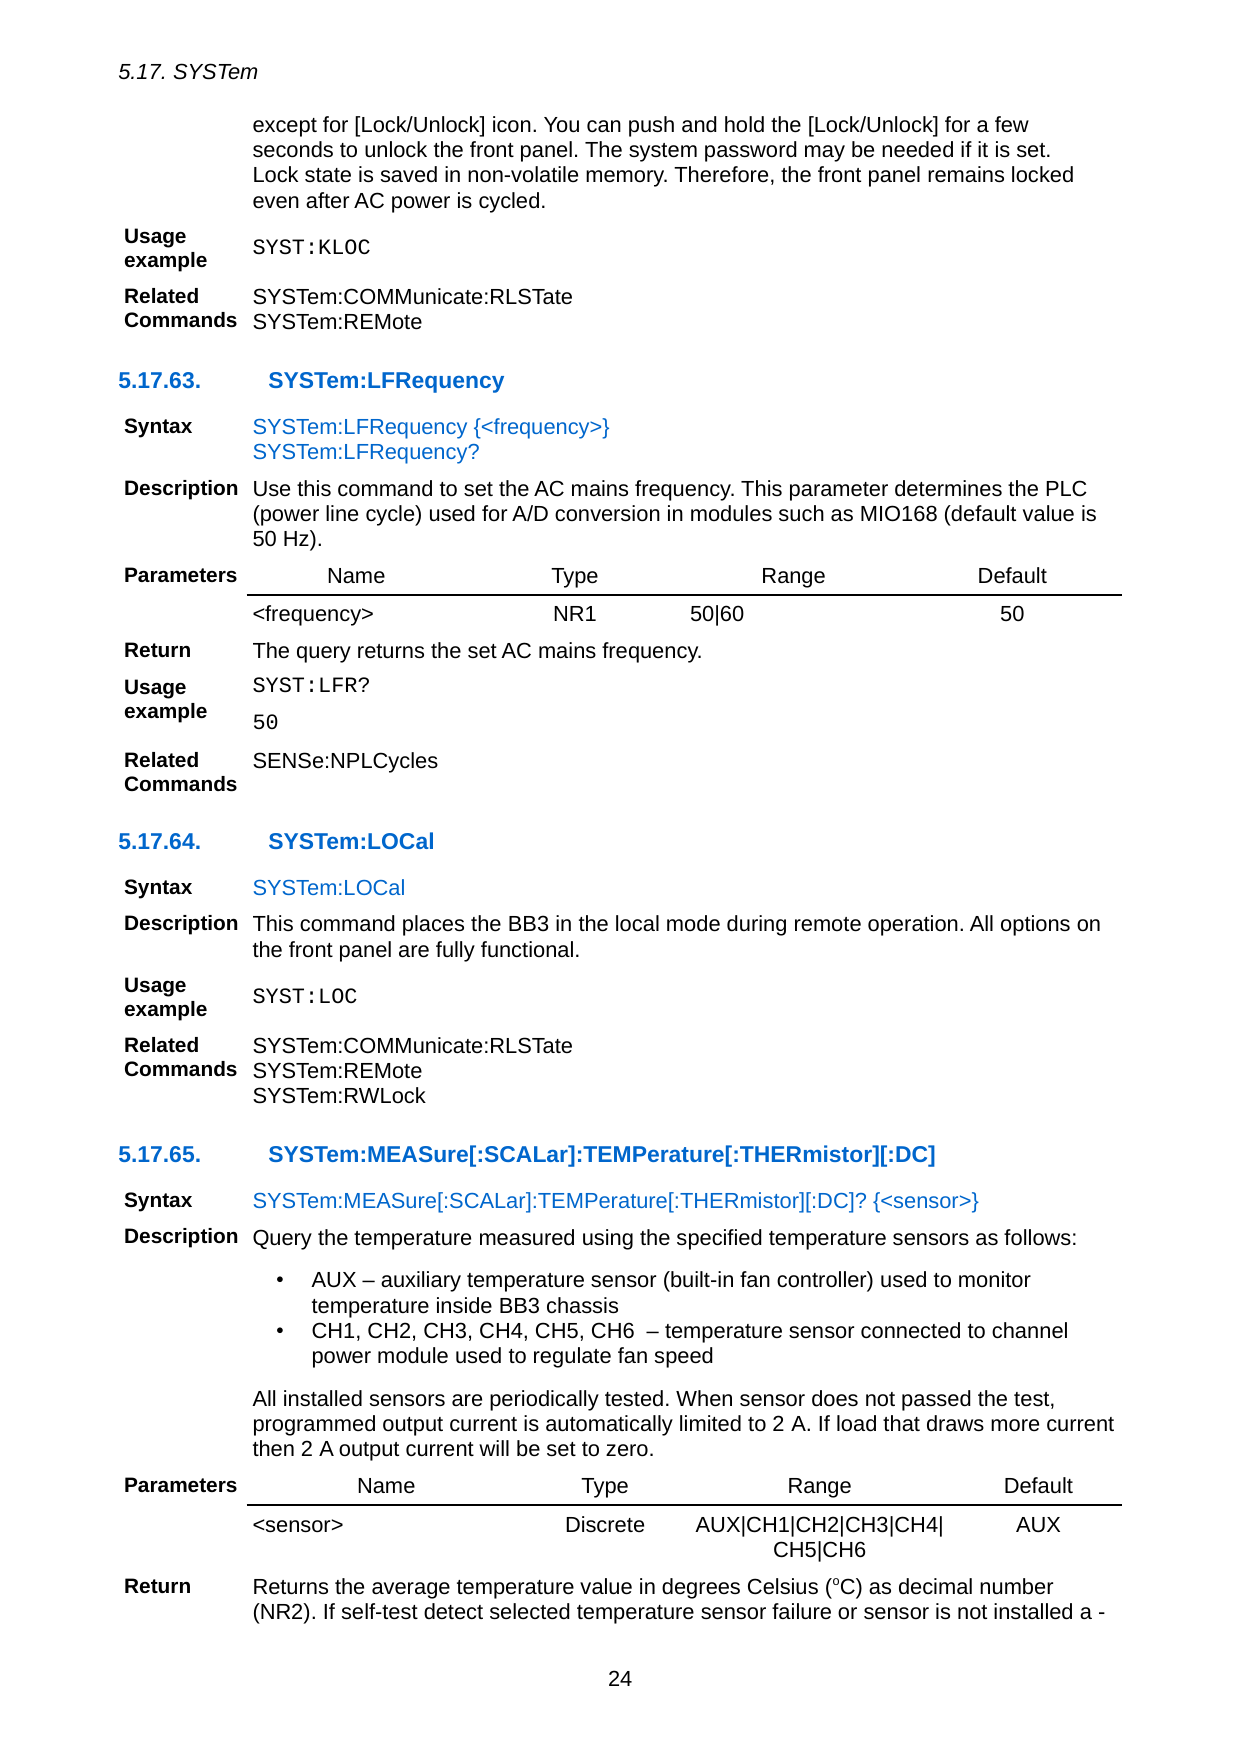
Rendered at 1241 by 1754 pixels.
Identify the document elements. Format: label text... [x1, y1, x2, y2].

table_cell SYST:KLOC [247, 219, 1122, 278]
table_cell AUX [955, 1506, 1122, 1568]
table_cell Return [118, 632, 247, 669]
table_cell Related Commands [118, 278, 247, 340]
table_cell Parameters [118, 557, 247, 632]
table_cell Related Commands [118, 742, 247, 801]
subtitle SYSTem:LFRequency [118, 367, 1122, 393]
table_cell Usage example [118, 669, 247, 742]
table_header Syntax [118, 408, 247, 470]
subtitle SYSTem:MEASure[:SCALar]:TEMPerature[:THERmistor][:DC] [118, 1141, 1122, 1167]
table_header SYSTem:LFRequency {<frequency>} SYSTem:LFRequency? [247, 408, 1122, 470]
table_cell [118, 106, 247, 218]
table_cell Usage example [118, 219, 247, 278]
table_cell SYST:LOC [247, 968, 1122, 1027]
table_cell Description [118, 470, 247, 557]
table_header SYSTem:LOCal [247, 869, 1122, 906]
table_cell SYSTem:COMMunicate:RLSTate SYSTem:REMote SYSTem:RWLock [247, 1027, 1122, 1114]
table_cell Description [118, 906, 247, 967]
table_cell AUX|CH1|CH2|CH3|CH4|CH5|CH6 [684, 1506, 955, 1568]
table_cell 50|60 [684, 596, 903, 632]
table_cell Default [955, 1467, 1122, 1504]
table_header Syntax [118, 1182, 247, 1219]
table_cell SYST:LFR? 50 [247, 669, 1122, 742]
table_cell Query the temperature measured using the specified temperature sensors as follows: AUX – auxiliary temperature sensor (built-in fan controller) used to monitor temperature inside BB3 chassis CH1, CH2, CH3, CH4, CH5, CH6 – temperature sensor connected to channel power module used to regulate fan speed All installed sensors are periodically tested. When sensor does not passed the test, programmed output current is automatically limited to 2 A. If load that draws more current then 2 A output current will be set to zero. [247, 1219, 1122, 1467]
table_cell Discrete [526, 1506, 684, 1568]
table_cell SYSTem:COMMunicate:RLSTate SYSTem:REMote [247, 278, 1122, 340]
table_header Syntax [118, 869, 247, 906]
subtitle SYSTem:LOCal [118, 828, 1122, 854]
table_cell Default [903, 557, 1122, 593]
table_cell Name [247, 557, 465, 593]
table_header SYSTem:MEASure[:SCALar]:TEMPerature[:THERmistor][:DC]? {<sensor>} [247, 1182, 1122, 1219]
table_cell Related Commands [118, 1027, 247, 1114]
table_cell The query returns the set AC mains frequency. [247, 632, 1122, 669]
table_cell Type [526, 1467, 684, 1504]
table_cell Usage example [118, 968, 247, 1027]
table_cell Return [118, 1568, 247, 1630]
table_cell SENSe:NPLCycles [247, 742, 1122, 801]
table_cell <frequency> [247, 596, 465, 632]
table_cell Returns the average temperature value in degrees Celsius (oC) as decimal number (NR2). If self-test detect selected temperature sensor failure or sensor is not installed a [247, 1568, 1122, 1630]
table_cell Use this command to set the AC mains frequency. This parameter determines the PLC (power line cycle) used for A/D conversion in modules such as MIO168 (default value is 50 Hz). [247, 470, 1122, 557]
table_cell Name [247, 1467, 526, 1504]
table_cell Range [684, 1467, 955, 1504]
table_cell <sensor> [247, 1506, 526, 1568]
table_cell Type [465, 557, 684, 593]
table_cell Description [118, 1219, 247, 1467]
table_cell 50 [903, 596, 1122, 632]
table_cell This command places the BB3 in the local mode during remote operation. All options on the front panel are fully functional. [247, 906, 1122, 967]
table_cell NR1 [465, 596, 684, 632]
table_cell Parameters [118, 1467, 247, 1568]
table_cell Range [684, 557, 903, 593]
table_cell except for [Lock/Unlock] icon. You can push and hold the [Lock/Unlock] for a few seconds to unlock the front panel. The system password may be needed if it is set. Lock state is saved in non-volatile memory. Therefore, the front panel remains locked even after AC power is cycled. [247, 106, 1122, 218]
